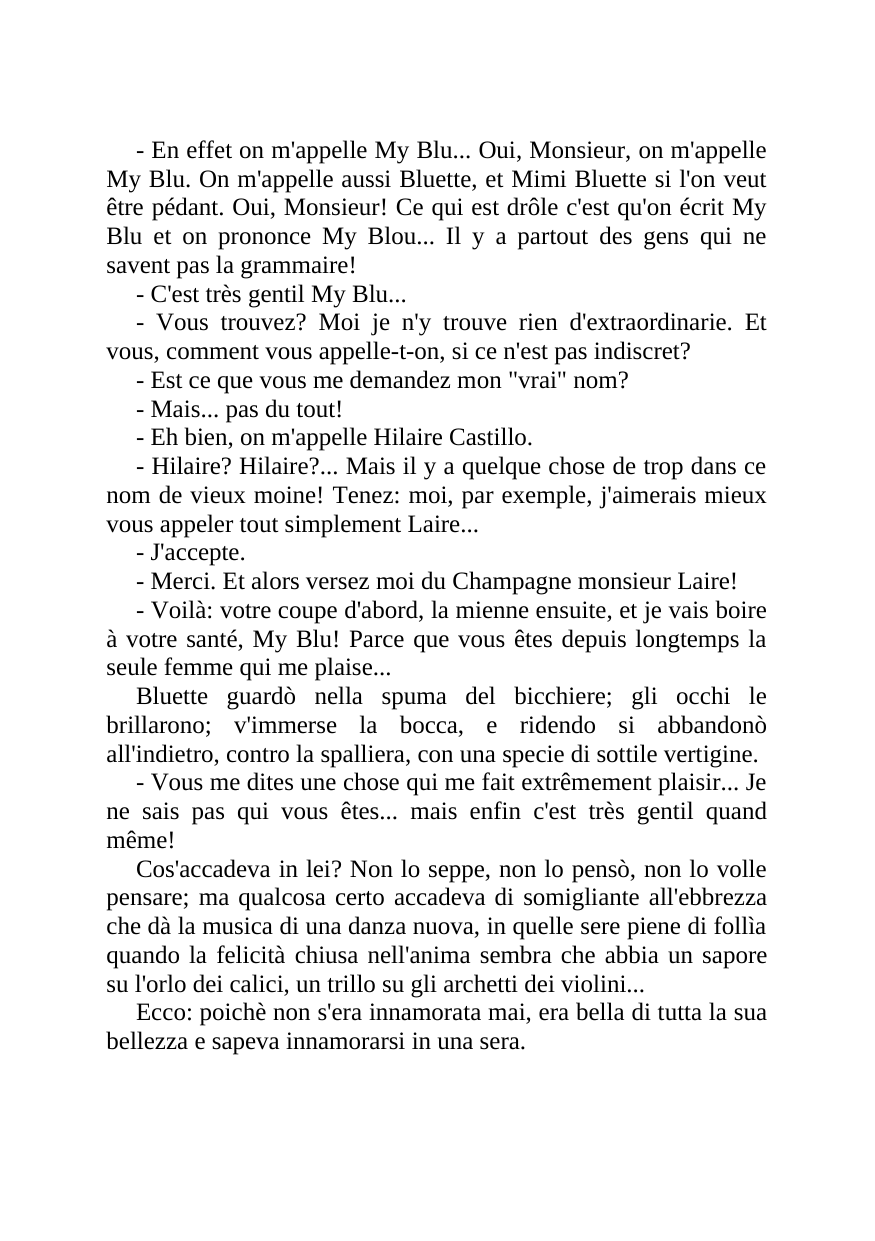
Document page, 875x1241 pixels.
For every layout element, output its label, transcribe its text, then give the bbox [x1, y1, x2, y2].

text - C'est très gentil My Blu... [106, 279, 768, 307]
text - En effet on m'appelle My Blu... Oui, Monsieur, on m'appelle My Blu. On m'appelle aussi Bluette, et Mimi Bluette si l'on veut être pédant. Oui, Monsieur! Ce qui est drôle c'est qu'on écrit My Blu et on prononce My Blou... Il y a partout des gens qui ne savent pas la grammaire! [106, 135, 768, 279]
text - Mais... pas du tout! [106, 394, 768, 422]
text - J'accepte. [106, 537, 768, 566]
text - Vous trouvez? Moi je n'y trouve rien d'extraordinarie. Et vous, comment vous appelle-t-on, si ce n'est pas indiscret? [106, 307, 768, 365]
text Ecco: poichè non s'era innamorata mai, era bella di tutta la sua bellezza e sapeva innamorarsi in una sera. [106, 997, 768, 1055]
text Cos'accadeva in lei? Non lo seppe, non lo pensò, non lo volle pensare; ma qualcosa certo accadeva di somigliante all'ebbrezza che dà la musica di una danza nuova, in quelle sere piene di follìa quando la felicità chiusa nell'anima sembra che abbia un sapore su l'orlo dei calici, un trillo su gli archetti dei violini... [106, 854, 768, 997]
text - Voilà: votre coupe d'abord, la mienne ensuite, et je vais boire à votre santé, My Blu! Parce que vous êtes depuis longtemps la seule femme qui me plaise... [106, 595, 768, 681]
text - Est ce que vous me demandez mon "vrai" nom? [106, 365, 768, 394]
text - Vous me dites une chose qui me fait extrêmement plaisir... Je ne sais pas qui vous êtes... mais enfin c'est très gentil quand même! [106, 767, 768, 854]
text - Hilaire? Hilaire?... Mais il y a quelque chose de trop dans ce nom de vieux moine! Tenez: moi, par exemple, j'aimerais mieux vous appeler tout simplement Laire... [106, 451, 768, 537]
text - Merci. Et alors versez moi du Champagne monsieur Laire! [106, 566, 768, 595]
text Bluette guardò nella spuma del bicchiere; gli occhi le brillarono; v'immerse la bocca, e ridendo si abbandonò all'indietro, contro la spalliera, con una specie di sottile vertigine. [106, 681, 768, 767]
text - Eh bien, on m'appelle Hilaire Castillo. [106, 422, 768, 451]
